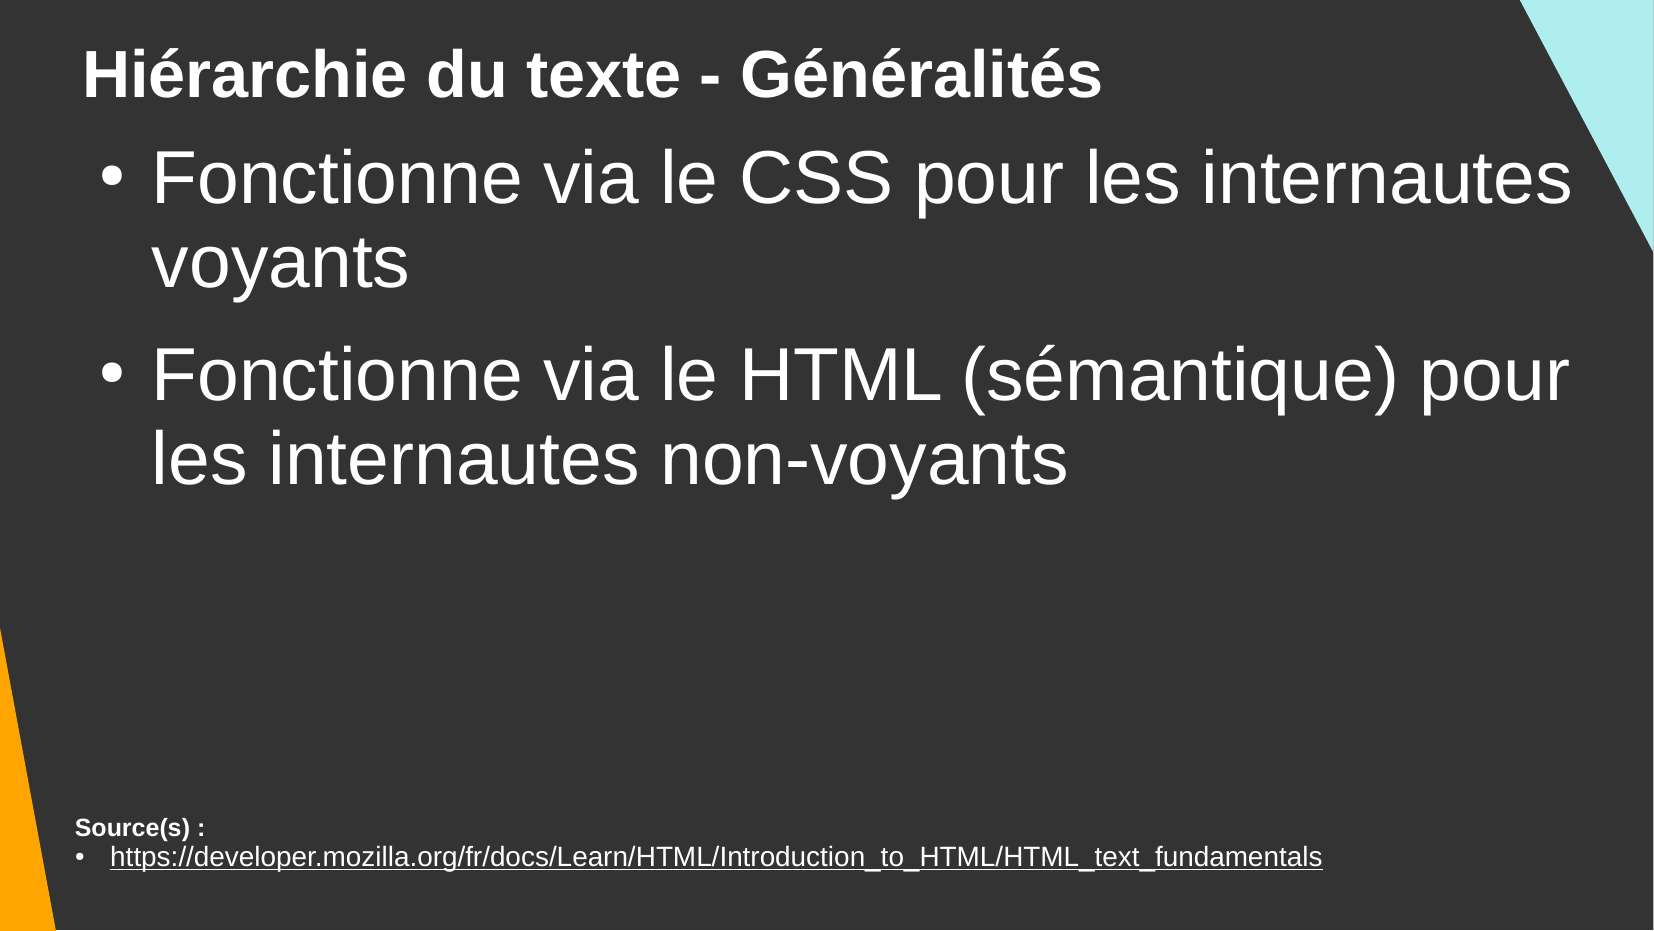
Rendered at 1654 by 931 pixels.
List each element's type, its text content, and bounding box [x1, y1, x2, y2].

text_box [0, 627, 56, 931]
text_box Source(s) : https://developer.mozilla.org/fr/docs/Learn/HTML/Introduction_to_HTML/HTML_text_fundamentals [60, 806, 1546, 905]
list Fonctionne via le CSS pour les internautes voyants Fonctionne via le HTML (sémantique) pour les internautes non-voyants [80, 135, 1605, 683]
title Hiérarchie du texte - Généralités [82, 37, 1571, 114]
text_box [1519, 0, 1654, 254]
